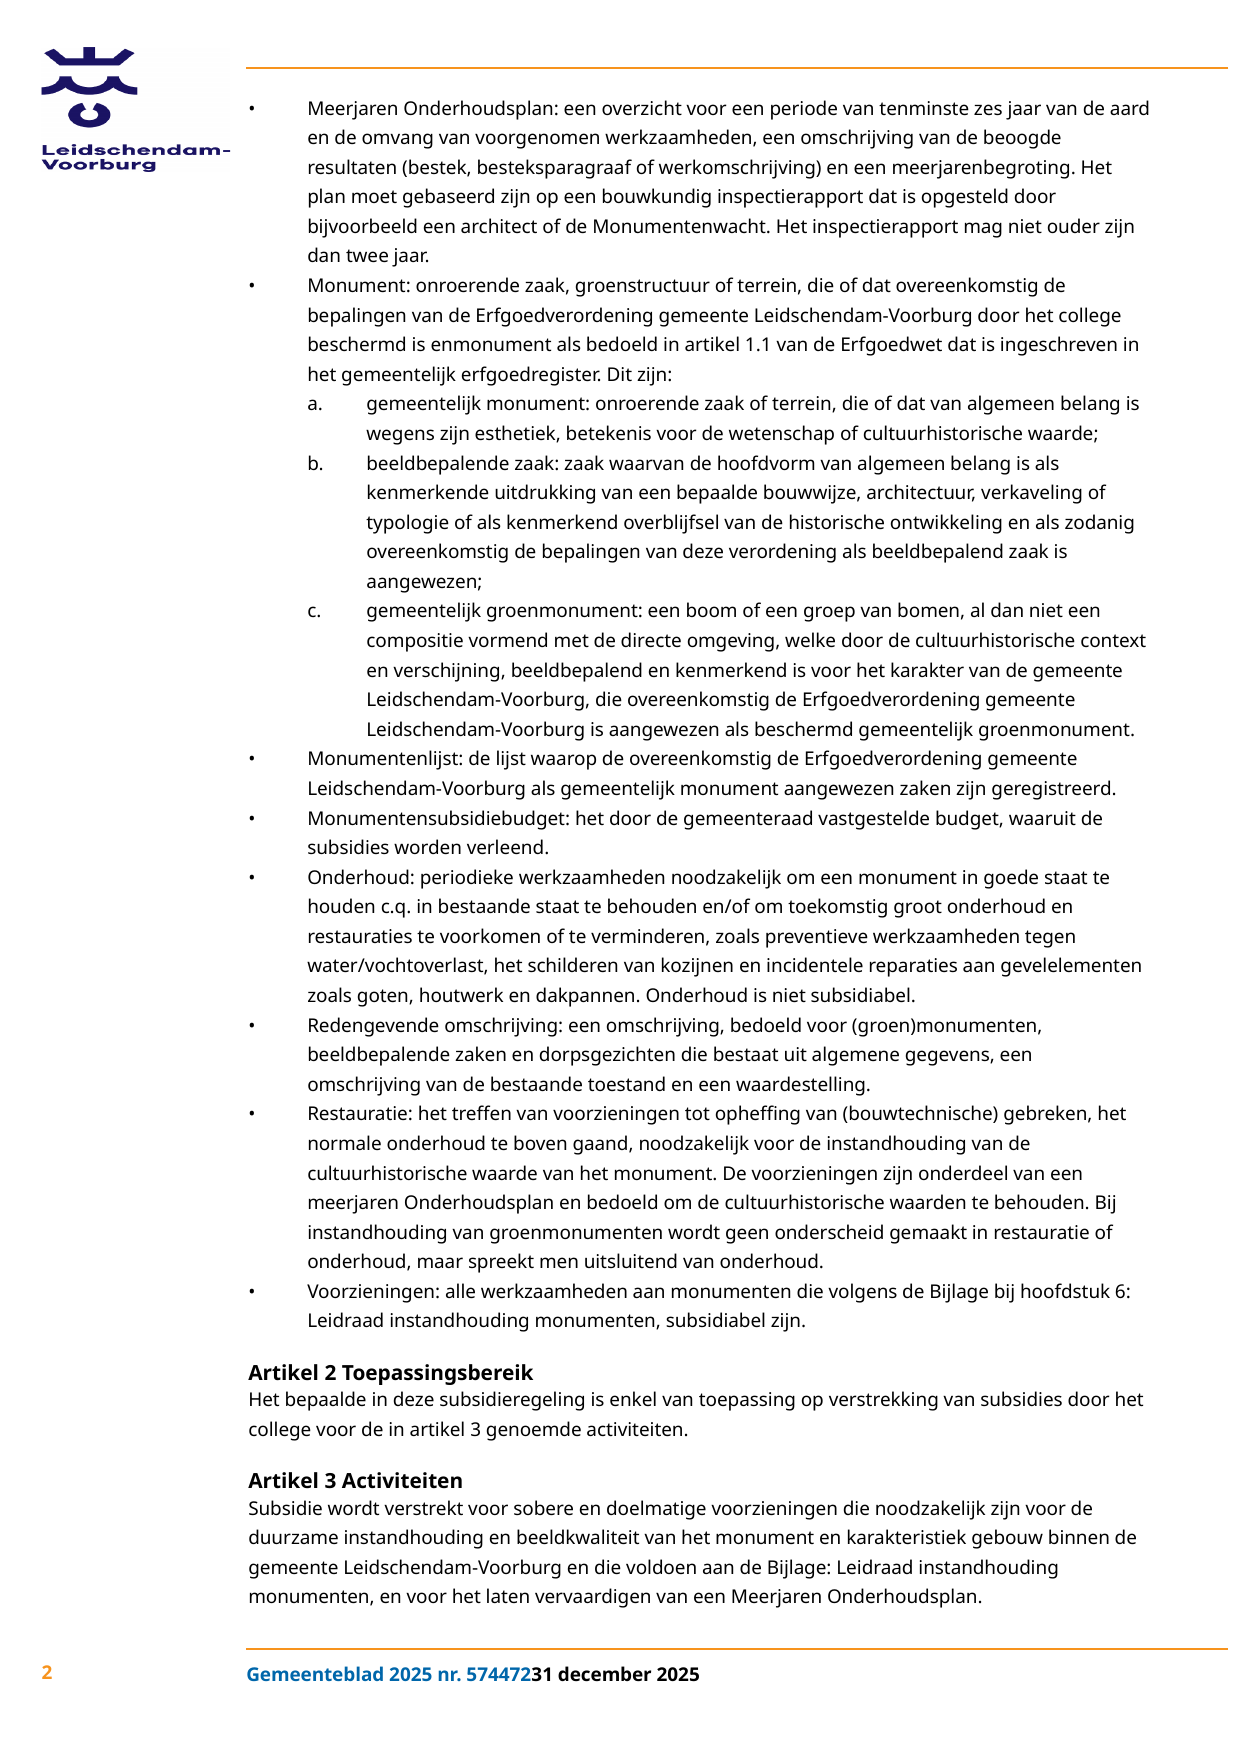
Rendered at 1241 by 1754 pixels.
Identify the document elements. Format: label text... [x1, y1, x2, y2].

list Monumentenlijst: de lijst waarop de overeenkomstig de Erfgoedverordening gemeente Leidschendam-Voorburg als gemeentelijk monument aangewezen zaken zijn geregistreerd. [248, 746, 1152, 801]
text Subsidie wordt verstrekt voor sobere en doelmatige voorzieningen die noodzakelijk zijn voor de duurzame instandhouding en beeldkwaliteit van het monument en karakteristiek gebouw binnen de gemeente Leidschendam-Voorburg en die voldoen aan de Bijlage: Leidraad instandhouding monumenten, en voor het laten vervaardigen van een Meerjaren Onderhoudsplan. [248, 1495, 1152, 1609]
list Voorzieningen: alle werkzaamheden aan monumenten die volgens de Bijlage bij hoofdstuk 6: Leidraad instandhouding monumenten, subsidiabel zijn. [248, 1278, 1152, 1333]
list Monumentensubsidiebudget: het door de gemeenteraad vastgestelde budget, waaruit de subsidies worden verleend. [248, 805, 1152, 860]
text Het bepaalde in deze subsidieregeling is enkel van toepassing op verstrekking van subsidies door het college voor de in artikel 3 genoemde activiteiten. [248, 1387, 1152, 1442]
text Artikel 3 Activiteiten [248, 1467, 1152, 1495]
list gemeentelijk monument: onroerende zaak of terrein, die of dat van algemeen belang is wegens zijn esthetiek, betekenis voor de wetenschap of cultuurhistorische waarde; [307, 391, 1152, 446]
list Meerjaren Onderhoudsplan: een overzicht voor een periode van tenminste zes jaar van de aard en de omvang van voorgenomen werkzaamheden, een omschrijving van de beoogde resultaten (bestek, besteksparagraaf of werkomschrijving) en een meerjarenbegroting. Het plan moet gebaseerd zijn op een bouwkundig inspectierapport dat is opgesteld door bijvoorbeeld een architect of de Monumentenwacht. Het inspectierapport mag niet ouder zijn dan twee jaar. [248, 95, 1152, 268]
list Restauratie: het treffen van voorzieningen tot opheffing van (bouwtechnische) gebreken, het normale onderhoud te boven gaand, noodzakelijk voor de instandhouding van de cultuurhistorische waarde van het monument. De voorzieningen zijn onderdeel van een meerjaren Onderhoudsplan en bedoeld om de cultuurhistorische waarden te behouden. Bij instandhouding van groenmonumenten wordt geen onderscheid gemaakt in restauratie of onderhoud, maar spreekt men uitsluitend van onderhoud. [248, 1101, 1152, 1274]
list Onderhoud: periodieke werkzaamheden noodzakelijk om een monument in goede staat te houden c.q. in bestaande staat te behouden en/of om toekomstig groot onderhoud en restauraties te voorkomen of te verminderen, zoals preventieve werkzaamheden tegen water/vochtoverlast, het schilderen van kozijnen en incidentele reparaties aan gevelelementen zoals goten, houtwerk en dakpannen. Onderhoud is niet subsidiabel. [248, 864, 1152, 1008]
picture [41, 47, 231, 172]
list Monument: onroerende zaak, groenstructuur of terrein, die of dat overeenkomstig de bepalingen van de Erfgoedverordening gemeente Leidschendam-Voorburg door het college beschermd is enmonument als bedoeld in artikel 1.1 van de Erfgoedwet dat is ingeschreven in het gemeentelijk erfgoedregister. Dit zijn: [248, 272, 1152, 387]
list gemeentelijk groenmonument: een boom of een groep van bomen, al dan niet een compositie vormend met de directe omgeving, welke door de cultuurhistorische context en verschijning, beeldbepalend en kenmerkend is voor het karakter van de gemeente Leidschendam-Voorburg, die overeenkomstig de Erfgoedverordening gemeente Leidschendam-Voorburg is aangewezen als beschermd gemeentelijk groenmonument. [307, 598, 1152, 742]
list Redengevende omschrijving: een omschrijving, bedoeld voor (groen)monumenten, beeldbepalende zaken en dorpsgezichten die bestaat uit algemene gegevens, een omschrijving van de bestaande toestand en een waardestelling. [248, 1012, 1152, 1097]
list beeldbepalende zaak: zaak waarvan de hoofdvorm van algemeen belang is als kenmerkende uitdrukking van een bepaalde bouwwijze, architectuur, verkaveling of typologie of als kenmerkend overblijfsel van de historische ontwikkeling en als zodanig overeenkomstig de bepalingen van deze verordening als beeldbepalend zaak is aangewezen; [307, 450, 1152, 594]
text Artikel 2 Toepassingsbereik [248, 1358, 1152, 1387]
